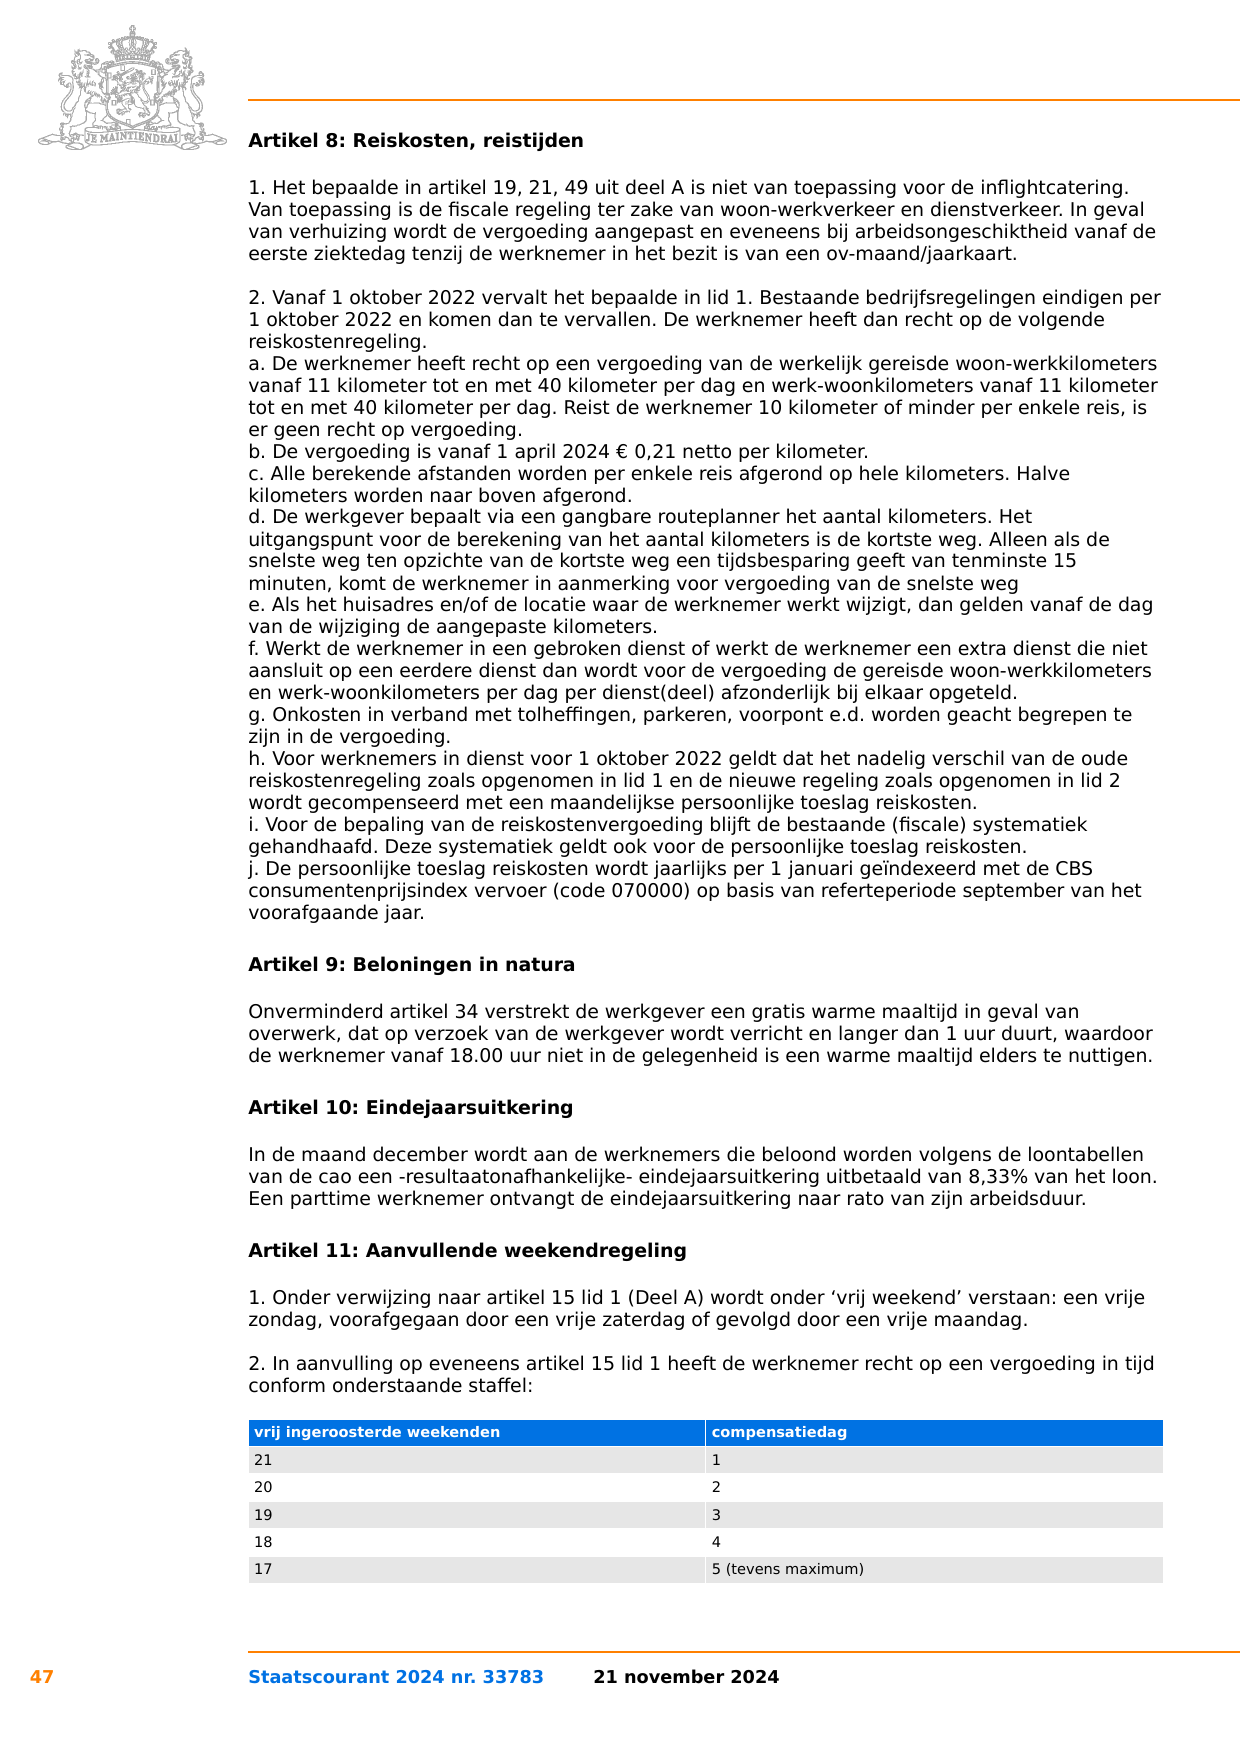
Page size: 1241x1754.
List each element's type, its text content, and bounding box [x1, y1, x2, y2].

subtitle Artikel 10: Eindejaarsuitkering [248, 1097, 1163, 1119]
table_cell 4 [706, 1529, 1163, 1556]
text i. Voor de bepaling van de reiskostenvergoeding blijft de bestaande (fiscale) systematiek gehandhaafd. Deze systematiek geldt ook voor de persoonlijke toeslag reiskosten. [248, 814, 1163, 858]
subtitle Artikel 8: Reiskosten, reistijden [248, 130, 1163, 152]
text c. Alle berekende afstanden worden per enkele reis afgerond op hele kilometers. Halve kilometers worden naar boven afgerond. [248, 462, 1163, 506]
table_cell 5 (tevens maximum) [706, 1557, 1163, 1583]
picture [38, 25, 227, 150]
text d. De werkgever bepaalt via een gangbare routeplanner het aantal kilometers. Het uitgangspunt voor de berekening van het aantal kilometers is de kortste weg. Alleen als de snelste weg ten opzichte van de kortste weg een tijdsbesparing geeft van tenminste 15 minuten, komt de werknemer in aanmerking voor vergoeding van de snelste weg [248, 506, 1163, 594]
table_cell 17 [249, 1557, 705, 1583]
text g. Onkosten in verband met tolheffingen, parkeren, voorpont e.d. worden geacht begrepen te zijn in de vergoeding. [248, 704, 1163, 748]
text 2. In aanvulling op eveneens artikel 15 lid 1 heeft de werknemer recht op een vergoeding in tijd conform onderstaande staffel: [248, 1353, 1163, 1397]
table_header vrij ingeroosterde weekenden [249, 1420, 705, 1446]
table_cell 1 [706, 1447, 1163, 1473]
table_header compensatiedag [706, 1420, 1163, 1446]
table_cell 2 [706, 1474, 1163, 1501]
text 1. Het bepaalde in artikel 19, 21, 49 uit deel A is niet van toepassing voor de inflightcatering. Van toepassing is de fiscale regeling ter zake van woon-werkverkeer en dienstverkeer. In geval van verhuizing wordt de vergoeding aangepast en eveneens bij arbeidsongeschiktheid vanaf de eerste ziektedag tenzij de werknemer in het bezit is van een ov-maand/jaarkaart. [248, 177, 1163, 265]
text j. De persoonlijke toeslag reiskosten wordt jaarlijks per 1 januari geïndexeerd met de CBS consumentenprijsindex vervoer (code 070000) op basis van referteperiode september van het voorafgaande jaar. [248, 858, 1163, 924]
text In de maand december wordt aan de werknemers die beloond worden volgens de loontabellen van de cao een -resultaatonafhankelijke- eindejaarsuitkering uitbetaald van 8,33% van het loon. Een parttime werknemer ontvangt de eindejaarsuitkering naar rato van zijn arbeidsduur. [248, 1144, 1163, 1210]
table_cell 3 [706, 1502, 1163, 1528]
text f. Werkt de werknemer in een gebroken dienst of werkt de werknemer een extra dienst die niet aansluit op een eerdere dienst dan wordt voor de vergoeding de gereisde woon-werkkilometers en werk-woonkilometers per dag per dienst(deel) afzonderlijk bij elkaar opgeteld. [248, 638, 1163, 704]
text h. Voor werknemers in dienst voor 1 oktober 2022 geldt dat het nadelig verschil van de oude reiskostenregeling zoals opgenomen in lid 1 en de nieuwe regeling zoals opgenomen in lid 2 wordt gecompenseerd met een maandelijkse persoonlijke toeslag reiskosten. [248, 748, 1163, 814]
table_cell 20 [249, 1474, 705, 1501]
subtitle Artikel 9: Beloningen in natura [248, 954, 1163, 976]
text b. De vergoeding is vanaf 1 april 2024 € 0,21 netto per kilometer. [248, 441, 1163, 462]
table_cell 21 [249, 1447, 705, 1473]
text 1. Onder verwijzing naar artikel 15 lid 1 (Deel A) wordt onder ‘vrij weekend’ verstaan: een vrije zondag, voorafgegaan door een vrije zaterdag of gevolgd door een vrije maandag. [248, 1287, 1163, 1331]
text 2. Vanaf 1 oktober 2022 vervalt het bepaalde in lid 1. Bestaande bedrijfsregelingen eindigen per 1 oktober 2022 en komen dan te vervallen. De werknemer heeft dan recht op de volgende reiskostenregeling. [248, 287, 1163, 353]
text Onverminderd artikel 34 verstrekt de werkgever een gratis warme maaltijd in geval van overwerk, dat op verzoek van de werkgever wordt verricht en langer dan 1 uur duurt, waardoor de werknemer vanaf 18.00 uur niet in de gelegenheid is een warme maaltijd elders te nuttigen. [248, 1001, 1163, 1067]
text a. De werknemer heeft recht op een vergoeding van de werkelijk gereisde woon-werkkilometers vanaf 11 kilometer tot en met 40 kilometer per dag en werk-woonkilometers vanaf 11 kilometer tot en met 40 kilometer per dag. Reist de werknemer 10 kilometer of minder per enkele reis, is er geen recht op vergoeding. [248, 353, 1163, 441]
subtitle Artikel 11: Aanvullende weekendregeling [248, 1240, 1163, 1262]
table_cell 18 [249, 1529, 705, 1556]
table_cell 19 [249, 1502, 705, 1528]
text e. Als het huisadres en/of de locatie waar de werknemer werkt wijzigt, dan gelden vanaf de dag van de wijziging de aangepaste kilometers. [248, 594, 1163, 638]
